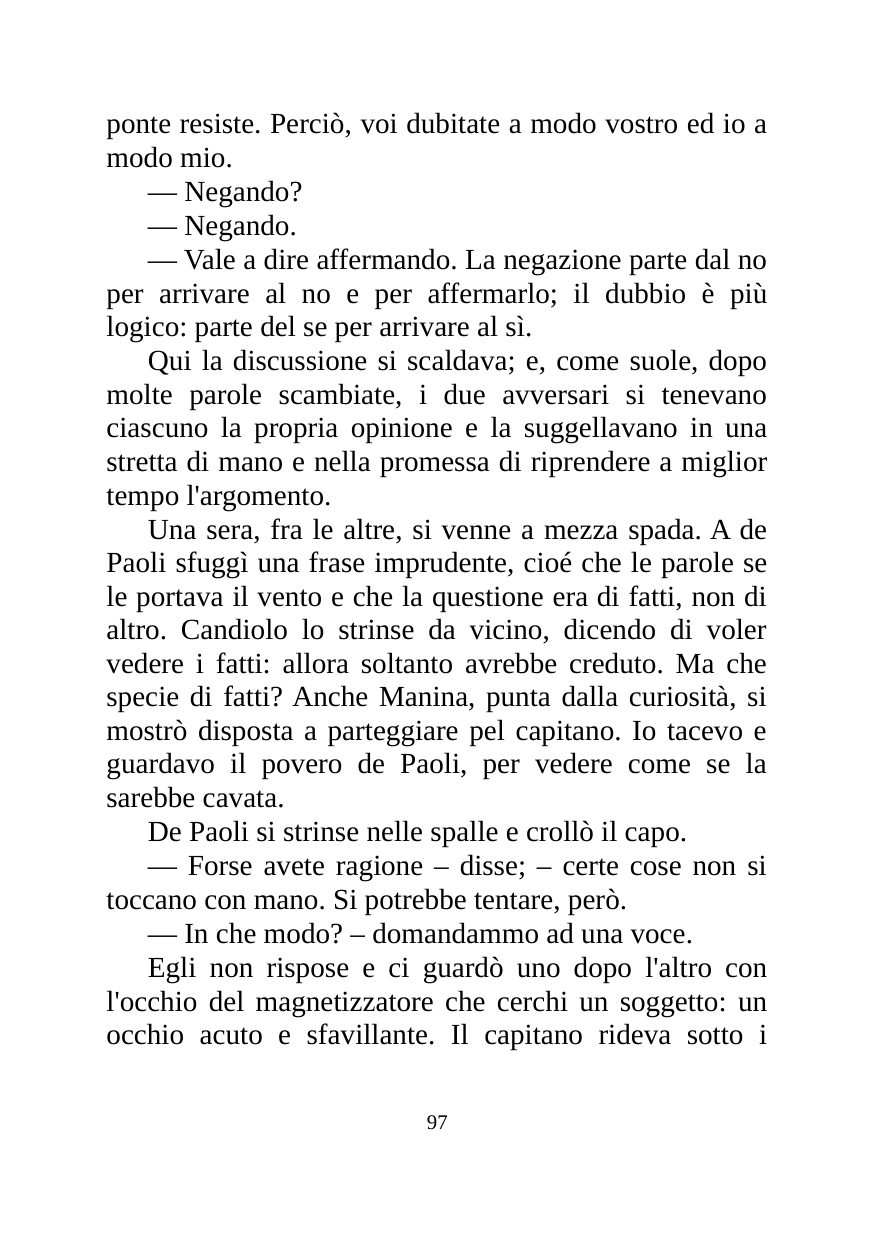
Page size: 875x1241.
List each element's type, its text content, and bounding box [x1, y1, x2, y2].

text — In che modo? – domandammo ad una voce. [106, 916, 768, 950]
text De Paoli si strinse nelle spalle e crollò il capo. [106, 814, 768, 848]
text — Negando? [106, 174, 768, 207]
text ponte resiste. Perciò, voi dubitate a modo vostro ed io a modo mio. [106, 106, 768, 173]
text — Negando. [106, 208, 768, 242]
text Qui la discussione si scaldava; e, come suole, dopo molte parole scambiate, i due avversari si tenevano ciascuno la propria opinione e la suggellavano in una stretta di mano e nella promessa di riprendere a miglior tempo l'argomento. [106, 343, 768, 511]
text Egli non rispose e ci guardò uno dopo l'altro con l'occhio del magnetizzatore che cerchi un soggetto: un occhio acuto e sfavillante. Il capitano rideva sotto i [106, 950, 768, 1051]
text — Vale a dire affermando. La negazione parte dal no per arrivare al no e per affermarlo; il dubbio è più logico: parte del se per arrivare al sì. [106, 242, 768, 343]
text — Forse avete ragione – disse; – certe cose non si toccano con mano. Si potrebbe tentare, però. [106, 848, 768, 916]
text Una sera, fra le altre, si venne a mezza spada. A de Paoli sfuggì una frase imprudente, cioé che le parole se le portava il vento e che la questione era di fatti, non di altro. Candiolo lo strinse da vicino, dicendo di voler vedere i fatti: allora soltanto avrebbe creduto. Ma che specie di fatti? Anche Manina, punta dalla curiosità, si mostrò disposta a parteggiare pel capitano. Io tacevo e guardavo il povero de Paoli, per vedere come se la sarebbe cavata. [106, 512, 768, 814]
